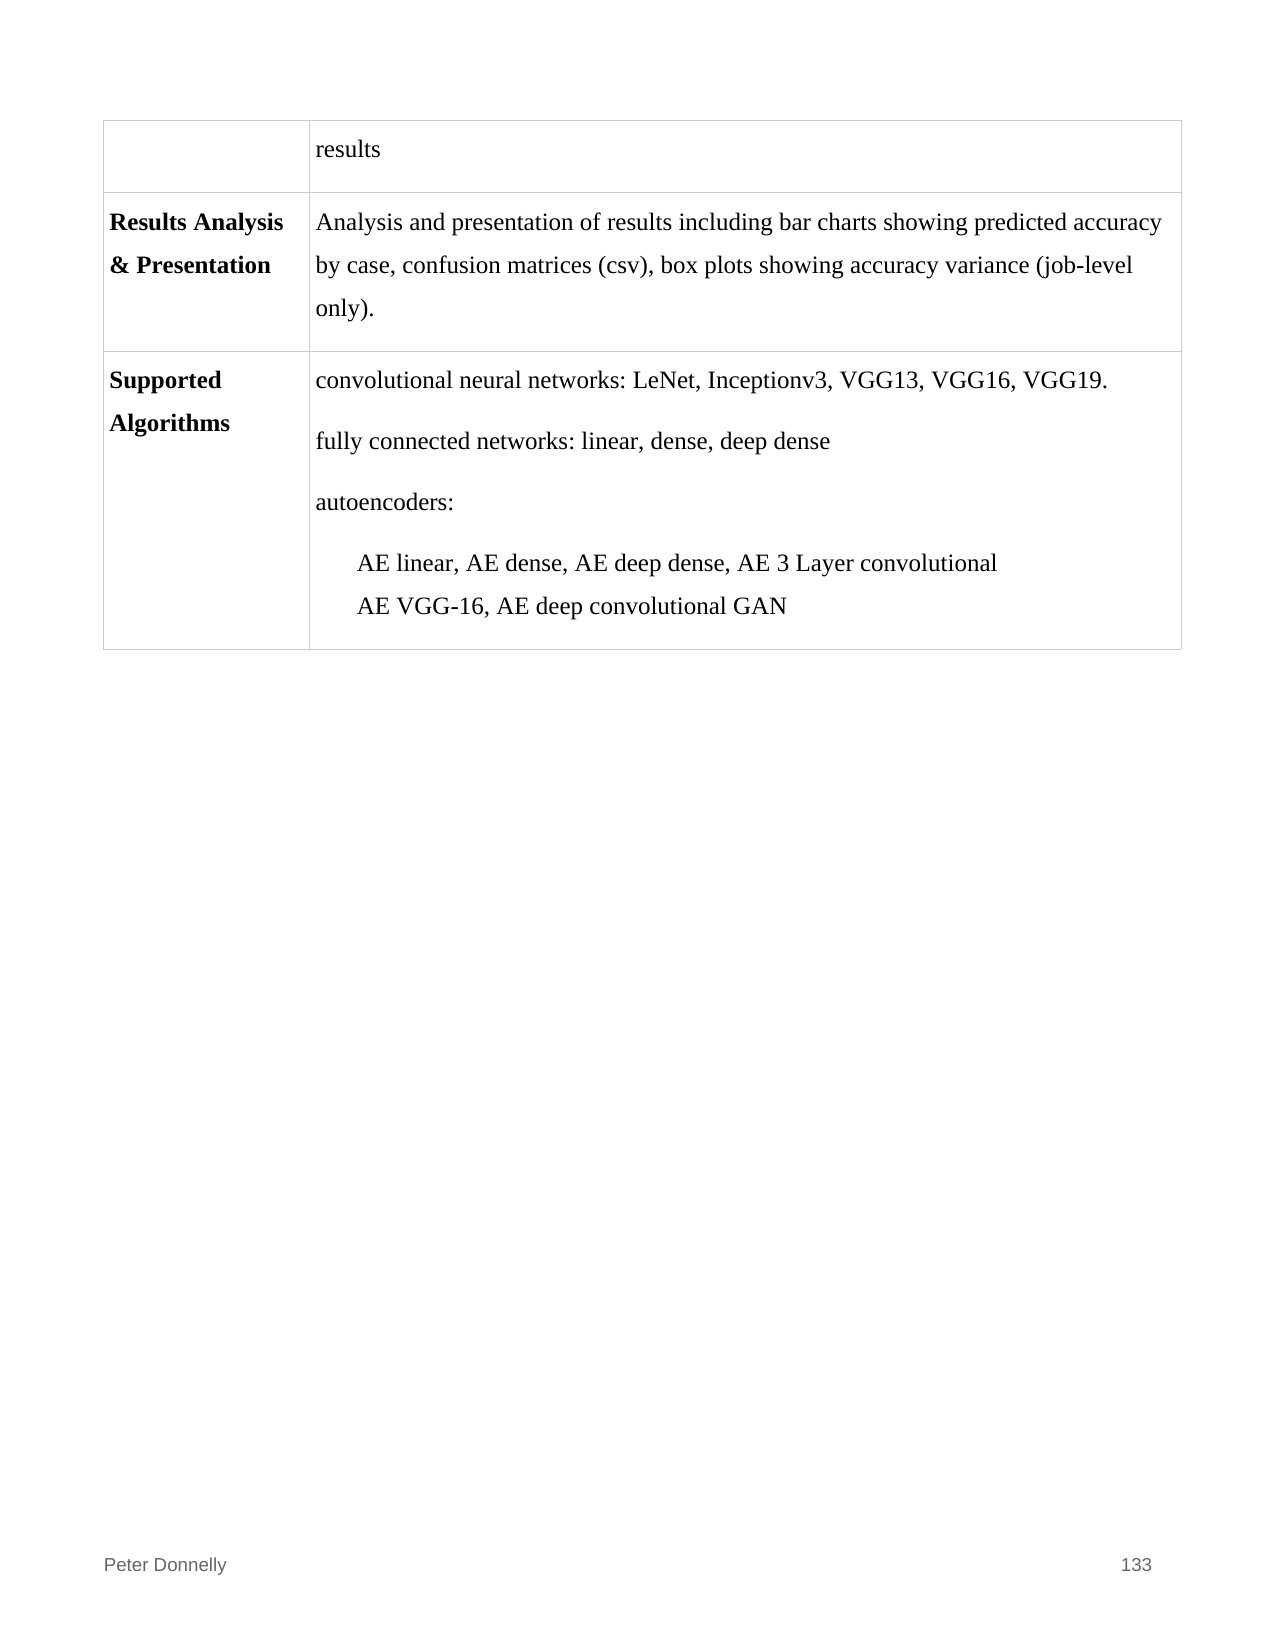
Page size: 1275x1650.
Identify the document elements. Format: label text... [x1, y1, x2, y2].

table_cell Supported Algorithms [104, 352, 309, 648]
table_cell results [310, 121, 1181, 192]
table_cell convolutional neural networks: LeNet, Inceptionv3, VGG13, VGG16, VGG19. fully connected networks: linear, dense, deep dense autoencoders: AE linear, AE dense, AE deep dense, AE 3 Layer convolutional AE VGG-16, AE deep convolutional GAN [310, 352, 1181, 648]
table_cell Results Analysis & Presentation [104, 193, 309, 351]
table_cell Analysis and presentation of results including bar charts showing predicted accuracy by case, confusion matrices (csv), box plots showing accuracy variance (job-level only). [310, 193, 1181, 351]
table_cell [104, 121, 309, 192]
